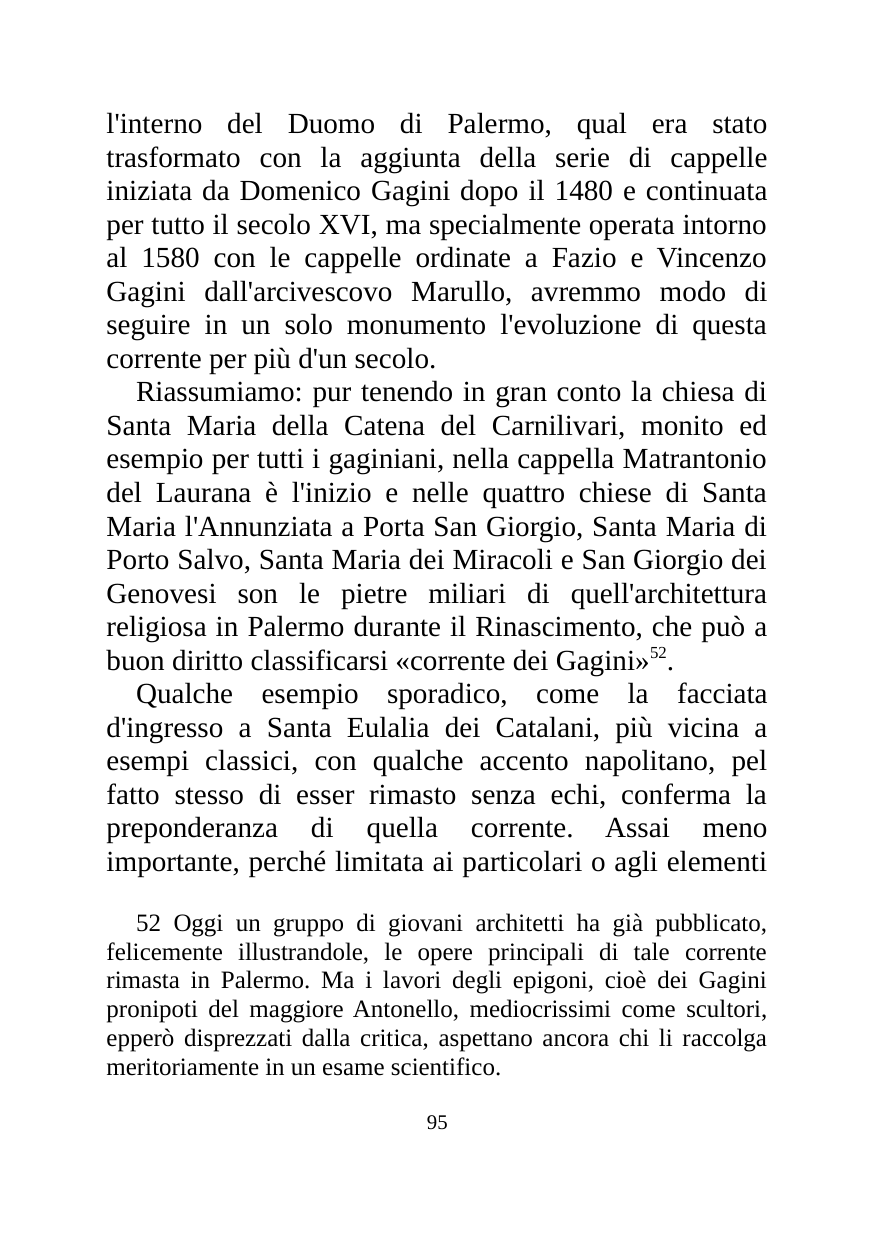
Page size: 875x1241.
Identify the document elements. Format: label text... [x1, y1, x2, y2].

text Riassumiamo: pur tenendo in gran conto la chiesa di Santa Maria della Catena del Carnilivari, monito ed esempio per tutti i gaginiani, nella cappella Matrantonio del Laurana è l'inizio e nelle quattro chiese di Santa Maria l'Annunziata a Porta San Giorgio, Santa Maria di Porto Salvo, Santa Maria dei Miracoli e San Giorgio dei Genovesi son le pietre miliari di quell'architettura religiosa in Palermo durante il Rinascimento, che può a buon diritto classificarsi «corrente dei Gagini». [106, 374, 768, 676]
text Qualche esempio sporadico, come la facciata d'ingresso a Santa Eulalia dei Catalani, più vicina a esempi classici, con qualche accento napolitano, pel fatto stesso di esser rimasto senza echi, conferma la preponderanza di quella corrente. Assai meno importante, perché limitata ai particolari o agli elementi [106, 676, 768, 878]
text l'interno del Duomo di Palermo, qual era stato trasformato con la aggiunta della serie di cappelle iniziata da Domenico Gagini dopo il 1480 e continuata per tutto il secolo XVI, ma specialmente operata intorno al 1580 con le cappelle ordinate a Fazio e Vincenzo Gagini dall'arcivescovo Marullo, avremmo modo di seguire in un solo monumento l'evoluzione di questa corrente per più d'un secolo. [106, 106, 768, 374]
text Oggi un gruppo di giovani architetti ha già pubblicato, felicemente illustrandole, le opere principali di tale corrente rimasta in Palermo. Ma i lavori degli epigoni, cioè dei Gagini pronipoti del maggiore Antonello, mediocrissimi come scultori, epperò disprezzati dalla critica, aspettano ancora chi li raccolga meritoriamente in un esame scientifico. [106, 908, 768, 1080]
